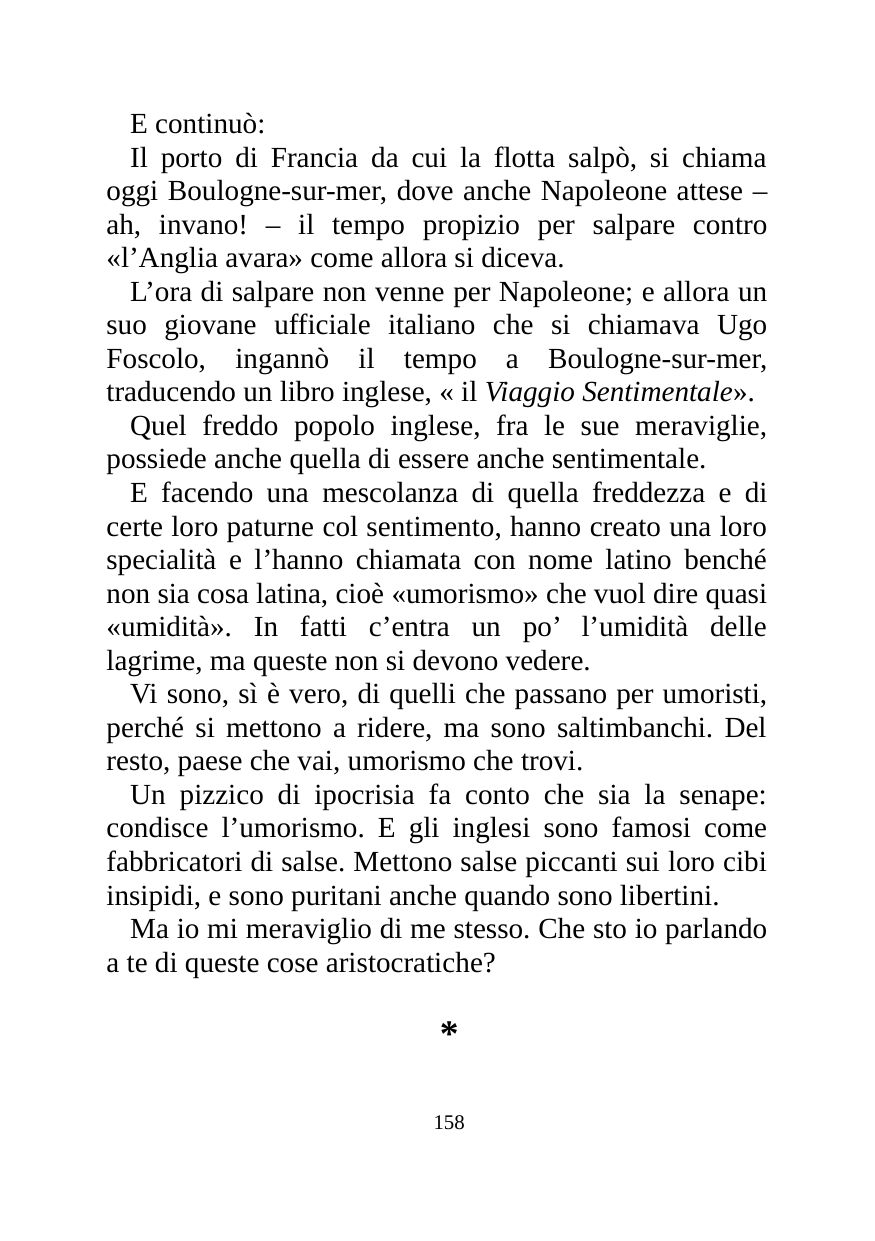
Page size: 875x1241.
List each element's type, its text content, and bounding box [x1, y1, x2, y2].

text * [106, 1012, 768, 1055]
text Il porto di Francia da cui la flotta salpò, si chiama oggi Boulogne-sur-mer, dove anche Napoleone attese – ah, invano! – il tempo propizio per salpare contro «l’Anglia avara» come allora si diceva. [106, 140, 768, 274]
text Quel freddo popolo inglese, fra le sue meraviglie, possiede anche quella di essere anche sentimentale. [106, 408, 768, 475]
text E continuò: [106, 106, 768, 140]
text Un pizzico di ipocrisia fa conto che sia la senape: condisce l’umorismo. E gli inglesi sono famosi come fabbricatori di salse. Mettono salse piccanti sui loro cibi insipidi, e sono puritani anche quando sono libertini. [106, 777, 768, 911]
text Ma io mi meraviglio di me stesso. Che sto io parlando a te di queste cose aristocratiche? [106, 911, 768, 978]
text L’ora di salpare non venne per Napoleone; e allora un suo giovane ufficiale italiano che si chiamava Ugo Foscolo, ingannò il tempo a Boulogne-sur-mer, traducendo un libro inglese, « il Viaggio Sentimentale». [106, 274, 768, 408]
text E facendo una mescolanza di quella freddezza e di certe loro paturne col sentimento, hanno creato una loro specialità e l’hanno chiamata con nome latino benché non sia cosa latina, cioè «umorismo» che vuol dire quasi «umidità». In fatti c’entra un po’ l’umidità delle lagrime, ma queste non si devono vedere. [106, 475, 768, 676]
text Vi sono, sì è vero, di quelli che passano per umoristi, perché si mettono a ridere, ma sono saltimbanchi. Del resto, paese che vai, umorismo che trovi. [106, 676, 768, 777]
